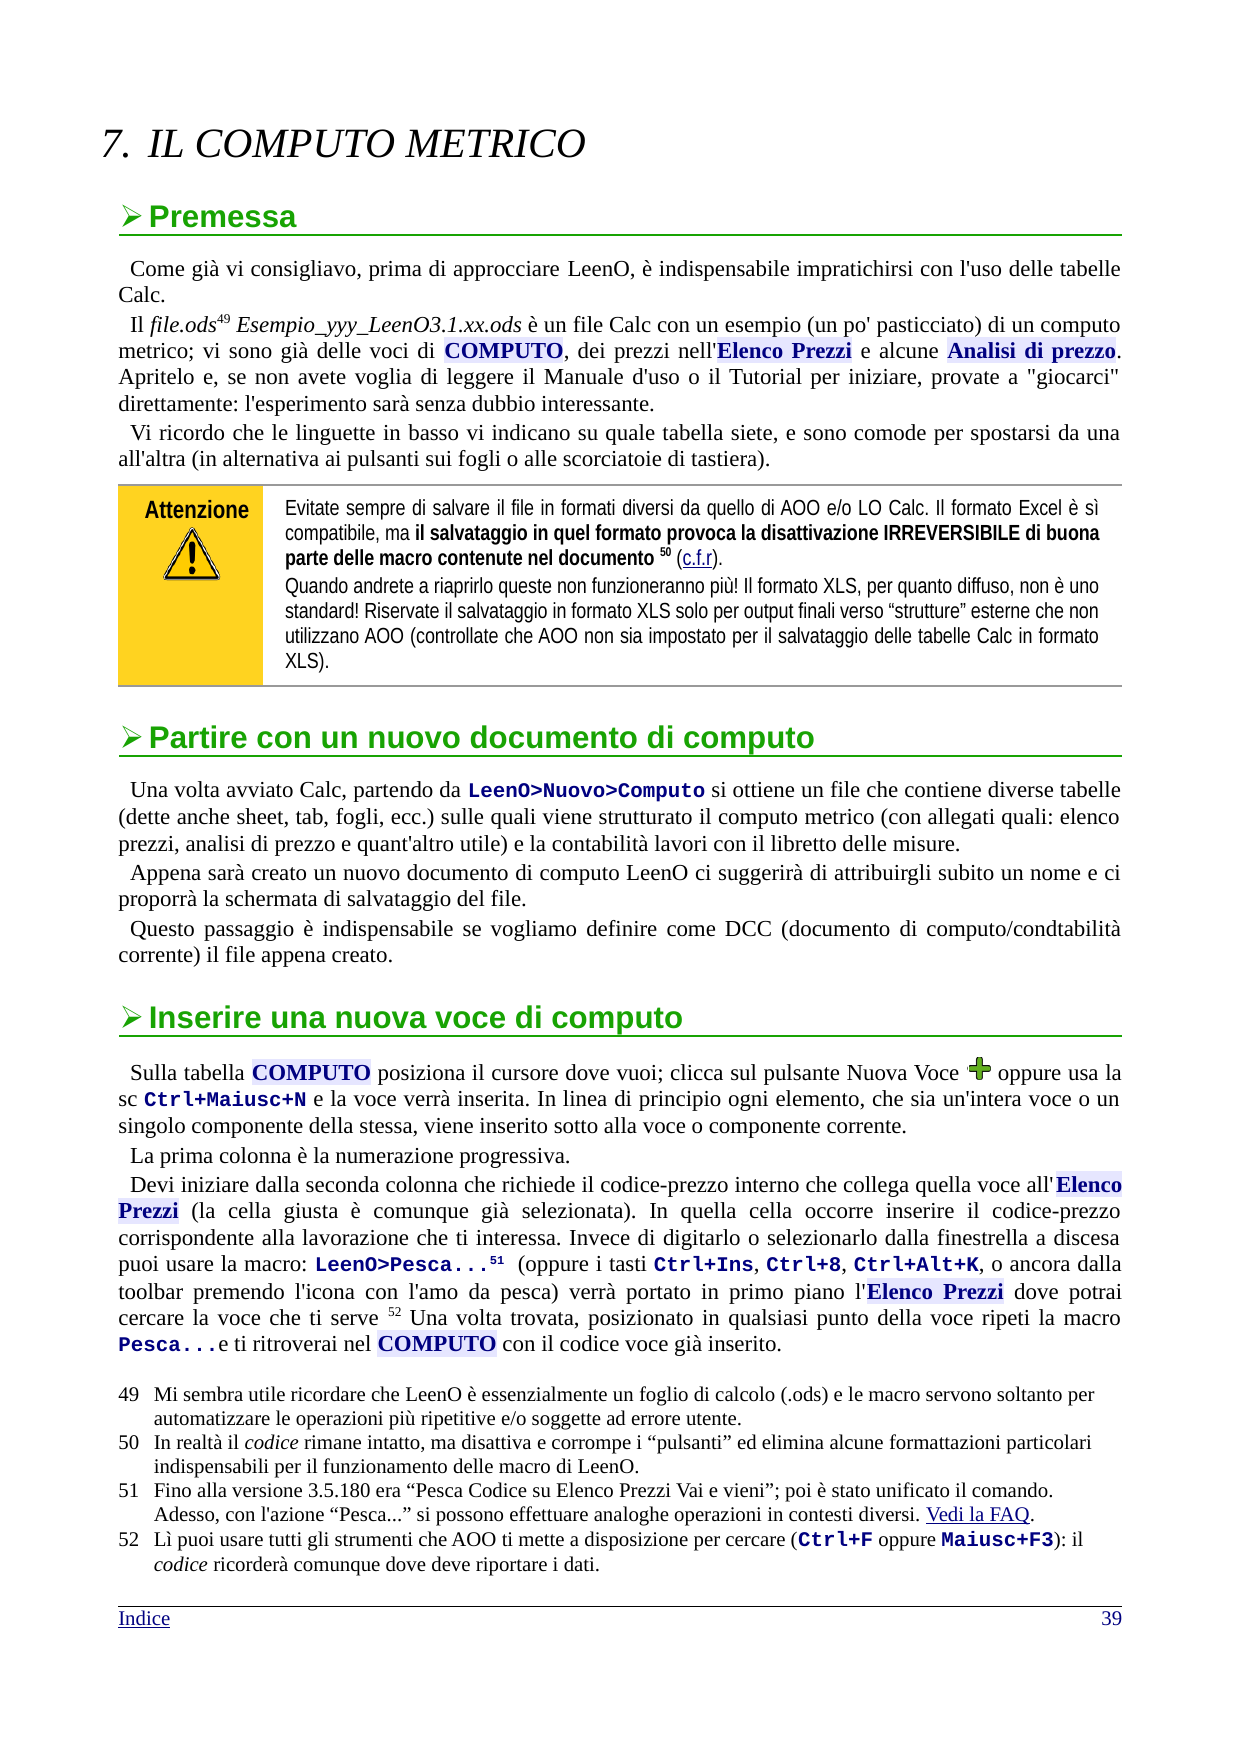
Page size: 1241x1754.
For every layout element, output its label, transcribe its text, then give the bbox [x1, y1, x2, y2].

text Come già vi consigliavo, prima di approcciare LeenO, è indispensabile impratichirsi con l'uso delle tabelle Calc. [118, 255, 1122, 308]
text Questo passaggio è indispensabile se vogliamo definire come DCC (documento di computo/condtabilità corrente) il file appena creato. [118, 914, 1122, 967]
text Lì puoi usare tutti gli strumenti che AOO ti mette a disposizione per cercare (Ctrl+F oppure Maiusc+F3): il codice ricorderà comunque dove deve riportare i dati. [118, 1526, 1122, 1576]
text Mi sembra utile ricordare che LeenO è essenzialmente un foglio di calcolo (.ods) e le macro servono soltanto per automatizzare le operazioni più ripetitive e/o soggette ad errore utente. [118, 1382, 1122, 1430]
picture [159, 523, 224, 584]
text Appena sarà creato un nuovo documento di computo LeenO ci suggerirà di attribuirgli subito un nome e ci proporrà la schermata di salvataggio del file. [118, 859, 1122, 912]
text Vi ricordo che le linguette in basso vi indicano su quale tabella siete, e sono comode per spostarsi da una all'altra (in alternativa ai pulsanti sui fogli o alle scorciatoie di tastiera). [118, 419, 1122, 472]
picture [969, 1057, 991, 1080]
table_header Evitate sempre di salvare il file in formati diversi da quello di AOO e/o LO Calc. Il formato Excel è sì compatibile, ma il salvataggio in quel formato provoca la disattivazione IRREVERSIBILE di buona parte delle macro contenute nel documento (c.f.r). Quando andrete a riaprirlo queste non funzioneranno più! Il formato XLS, per quanto diffuso, non è uno standard! Riservate il salvataggio in formato XLS solo per output finali verso “strutture” esterne che non utilizzano AOO (controllate che AOO non sia impostato per il salvataggio delle tabelle Calc in formato XLS). [264, 486, 1122, 685]
table_header Attenzione [118, 486, 263, 685]
subtitle Premessa [119, 198, 1122, 234]
subtitle IL COMPUTO METRICO [100, 118, 1122, 166]
text La prima colonna è la numerazione progressiva. [118, 1142, 1122, 1168]
subtitle Inserire una nuova voce di computo [119, 999, 1122, 1035]
text Sulla tabella COMPUTO posiziona il cursore dove vuoi; clicca sul pulsante Nuova Voce oppure usa la sc Ctrl+Maiusc+N e la voce verrà inserita. In linea di principio ogni elemento, che sia un'intera voce o un singolo componente della stessa, viene inserito sotto alla voce o componente corrente. [118, 1056, 1122, 1139]
subtitle Partire con un nuovo documento di computo [119, 719, 1122, 755]
text Il file.ods Esempio_yyy_LeenO3.1.xx.ods è un file Calc con un esempio (un po' pasticciato) di un computo metrico; vi sono già delle voci di COMPUTO, dei prezzi nell'Elenco Prezzi e alcune Analisi di prezzo. Apritelo e, se non avete voglia di leggere il Manuale d'uso o il Tutorial per iniziare, provate a "giocarci" direttamente: l'esperimento sarà senza dubbio interessante. [118, 311, 1122, 416]
text Fino alla versione 3.5.180 era “Pesca Codice su Elenco Prezzi Vai e vieni”; poi è stato unificato il comando. Adesso, con l'azione “Pesca...” si possono effettuare analoghe operazioni in contesti diversi. Vedi la FAQ. [118, 1478, 1122, 1526]
text Devi iniziare dalla seconda colonna che richiede il codice-prezzo interno che collega quella voce all'Elenco Prezzi (la cella giusta è comunque già selezionata). In quella cella occorre inserire il codice-prezzo corrispondente alla lavorazione che ti interessa. Invece di digitarlo o selezionarlo dalla finestrella a discesa puoi usare la macro: LeenO>Pesca... (oppure i tasti Ctrl+Ins, Ctrl+8, Ctrl+Alt+K, o ancora dalla toolbar premendo l'icona con l'amo da pesca) verrà portato in primo piano l'Elenco Prezzi dove potrai cercare la voce che ti serve Una volta trovata, posizionato in qualsiasi punto della voce ripeti la macro Pesca...e ti ritroverai nel COMPUTO con il codice voce già inserito. [118, 1171, 1122, 1358]
text Una volta avviato Calc, partendo da LeenO>Nuovo>Computo si ottiene un file che contiene diverse tabelle (dette anche sheet, tab, fogli, ecc.) sulle quali viene strutturato il computo metrico (con allegati quali: elenco prezzi, analisi di prezzo e quant'altro utile) e la contabilità lavori con il libretto delle misure. [118, 776, 1122, 856]
